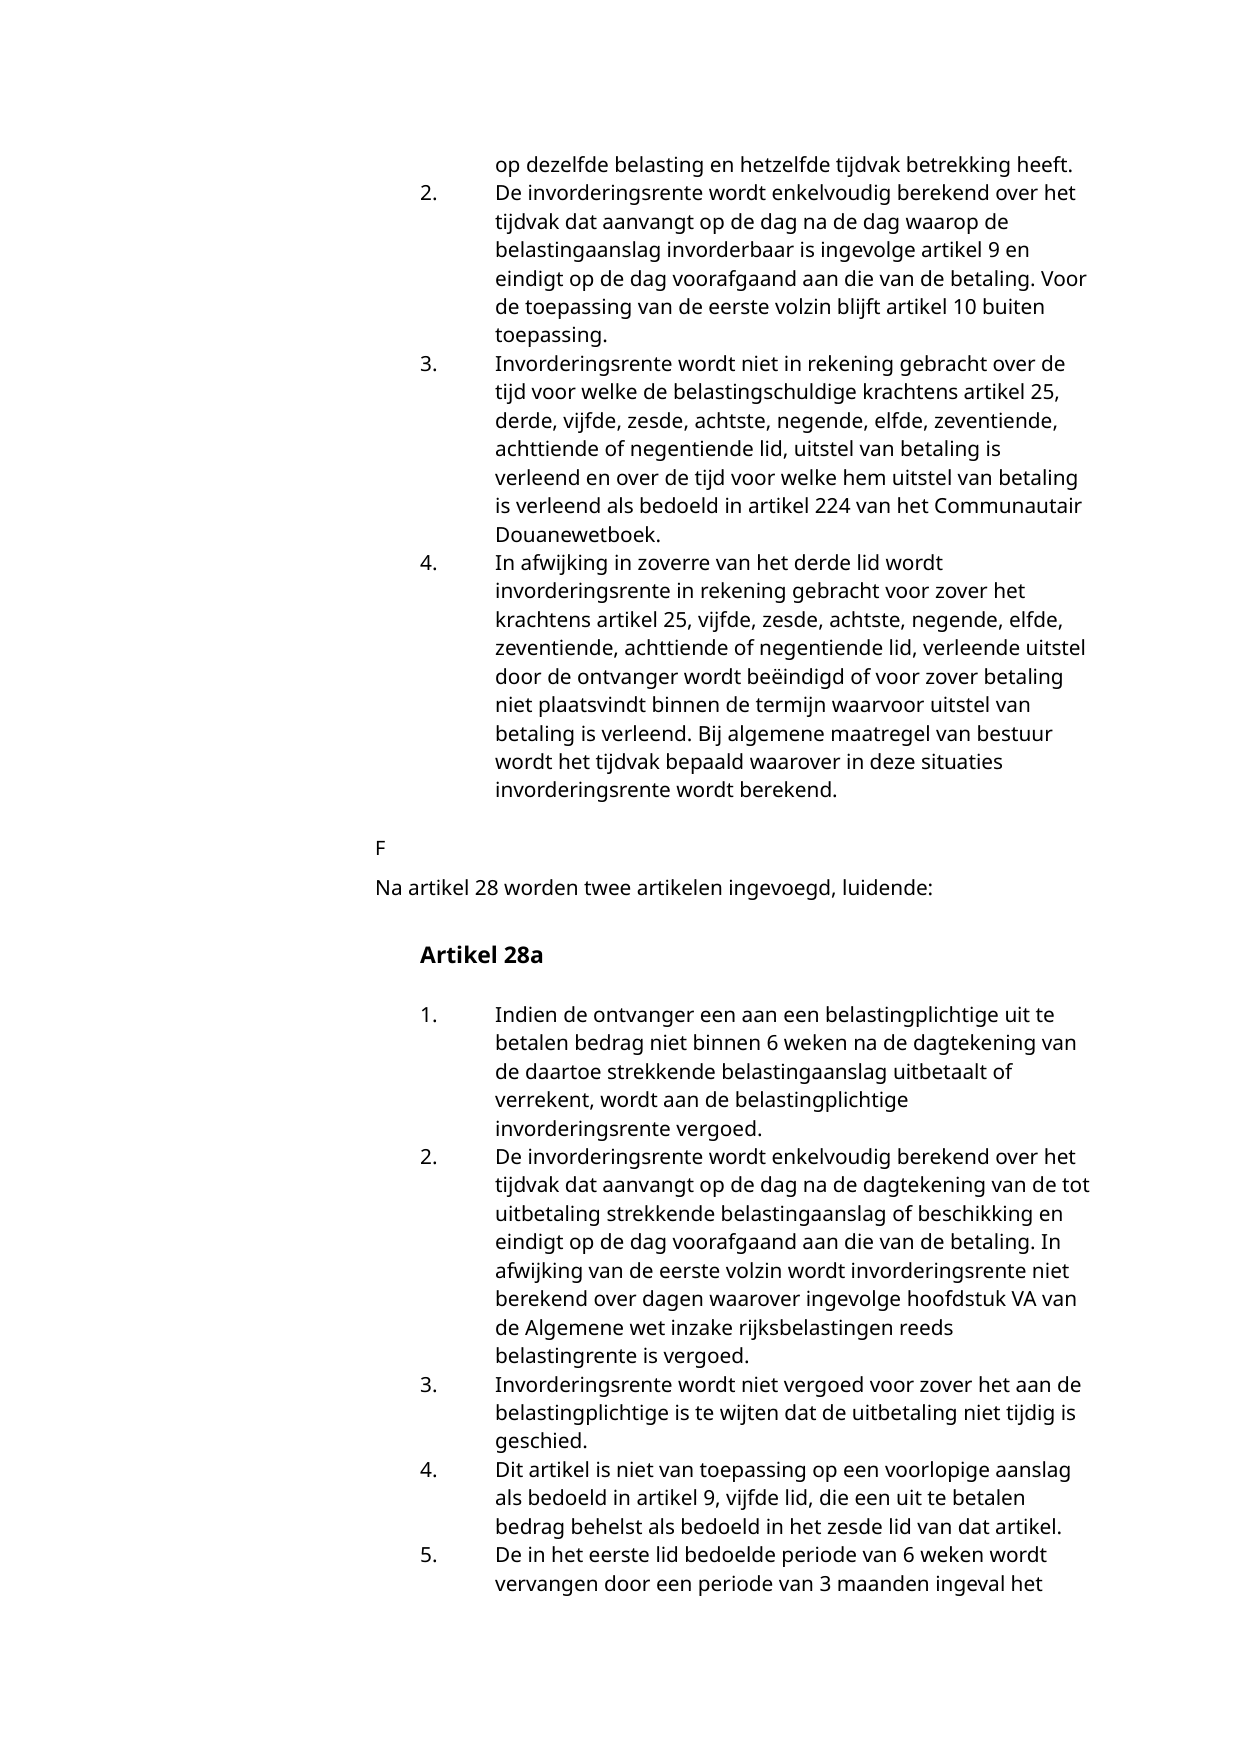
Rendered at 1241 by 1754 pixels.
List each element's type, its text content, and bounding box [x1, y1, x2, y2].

list De invorderingsrente wordt enkelvoudig berekend over het tijdvak dat aanvangt op de dag na de dagtekening van de tot uitbetaling strekkende belastingaanslag of beschikking en eindigt op de dag voorafgaand aan die van de betaling. In afwijking van de eerste volzin wordt invorderingsrente niet berekend over dagen waarover ingevolge hoofdstuk VA van de Algemene wet inzake rijksbelastingen reeds belastingrente is vergoed. [420, 1142, 1090, 1370]
list op dezelfde belasting en hetzelfde tijdvak betrekking heeft. [420, 150, 1090, 178]
subtitle Artikel 28a [420, 939, 1090, 970]
text Na artikel 28 worden twee artikelen ingevoegd, luidende: [375, 873, 1090, 901]
list In afwijking in zoverre van het derde lid wordt invorderingsrente in rekening gebracht voor zover het krachtens artikel 25, vijfde, zesde, achtste, negende, elfde, zeventiende, achttiende of negentiende lid, verleende uitstel door de ontvanger wordt beëindigd of voor zover betaling niet plaatsvindt binnen de termijn waarvoor uitstel van betaling is verleend. Bij algemene maatregel van bestuur wordt het tijdvak bepaald waarover in deze situaties invorderingsrente wordt berekend. [420, 548, 1090, 804]
list Dit artikel is niet van toepassing op een voorlopige aanslag als bedoeld in artikel 9, vijfde lid, die een uit te betalen bedrag behelst als bedoeld in het zesde lid van dat artikel. [420, 1455, 1090, 1540]
list Indien de ontvanger een aan een belastingplichtige uit te betalen bedrag niet binnen 6 weken na de dagtekening van de daartoe strekkende belastingaanslag uitbetaalt of verrekent, wordt aan de belastingplichtige invorderingsrente vergoed. [420, 1000, 1090, 1142]
list Invorderingsrente wordt niet vergoed voor zover het aan de belastingplichtige is te wijten dat de uitbetaling niet tijdig is geschied. [420, 1370, 1090, 1455]
list De in het eerste lid bedoelde periode van 6 weken wordt vervangen door een periode van 3 maanden ingeval het [420, 1540, 1090, 1597]
text F [375, 834, 1090, 861]
list De invorderingsrente wordt enkelvoudig berekend over het tijdvak dat aanvangt op de dag na de dag waarop de belastingaanslag invorderbaar is ingevolge artikel 9 en eindigt op de dag voorafgaand aan die van de betaling. Voor de toepassing van de eerste volzin blijft artikel 10 buiten toepassing. [420, 178, 1090, 349]
list Invorderingsrente wordt niet in rekening gebracht over de tijd voor welke de belastingschuldige krachtens artikel 25, derde, vijfde, zesde, achtste, negende, elfde, zeventiende, achttiende of negentiende lid, uitstel van betaling is verleend en over de tijd voor welke hem uitstel van betaling is verleend als bedoeld in artikel 224 van het Communautair Douanewetboek. [420, 349, 1090, 548]
